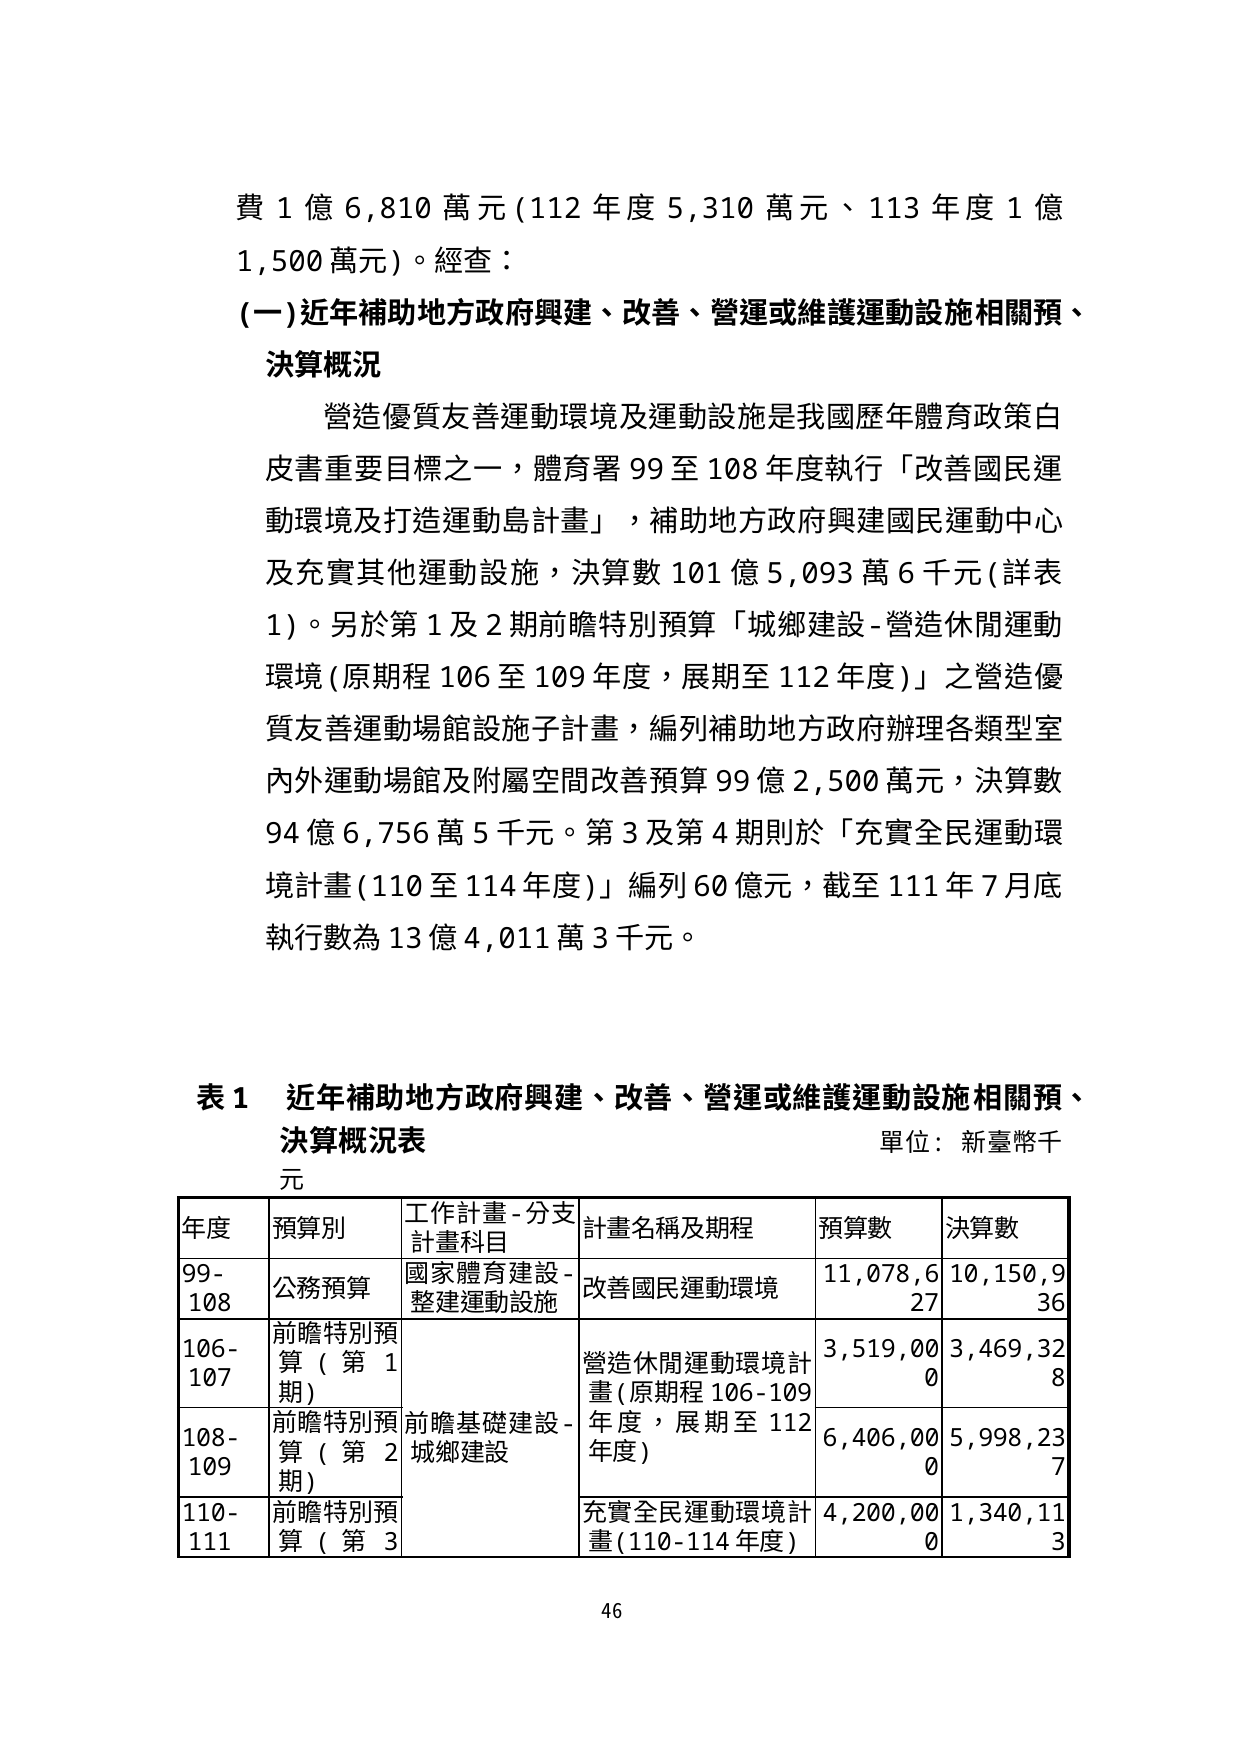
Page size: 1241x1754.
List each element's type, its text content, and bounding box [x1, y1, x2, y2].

table_cell 前瞻基礎建設-城鄉建設 [402, 1320, 578, 1556]
table_cell 充實全民運動環境計畫(110-114年度) [580, 1498, 815, 1556]
table_cell 5,998,237 [943, 1408, 1067, 1496]
table_cell 前瞻特別預算(第1期) [270, 1320, 401, 1407]
table_cell 前瞻特別預算(第3 [270, 1498, 401, 1556]
table_cell 110-111 [180, 1498, 268, 1556]
table_header 預算數 [816, 1199, 941, 1257]
text 表1 近年補助地方政府興建、改善、營運或維護運動設施相關預、決算概況表 單位: 新臺幣千元 [177, 1075, 1063, 1196]
table_cell 4,200,000 [816, 1498, 941, 1556]
table_header 計畫名稱及期程 [580, 1199, 815, 1257]
text 營造優質友善運動環境及運動設施是我國歷年體育政策白皮書重要目標之一，體育署99至108年度執行「改善國民運動環境及打造運動島計畫」，補助地方政府興建國民運動中心及充實其他運動設施，決算數101億5,093萬6千元(詳表1)。另於第1及2期前瞻特別預算「城鄉建設-營造休閒運動環境(原期程106至109年度，展期至112年度)」之營造優質友善運動場館設施子計畫，編列補助地方政府辦理各類型室內外運動場館及附屬空間改善預算99億2,500萬元，決算數94億6,756萬5千元。第3及第4期則於「充實全民運動環境計畫(110至114年度)」編列60億元，截至111年7月底執行數為13億4,011萬3千元。 [265, 386, 1063, 958]
table_cell 6,406,000 [816, 1408, 941, 1496]
table_header 預算別 [270, 1199, 401, 1257]
table_cell 11,078,627 [816, 1259, 941, 1318]
text (一)近年補助地方政府興建、改善、營運或維護運動設施相關預、決算概況 [236, 281, 1063, 386]
table_cell 99-108 [180, 1259, 268, 1318]
table_cell 106-107 [180, 1320, 268, 1407]
table_cell 營造休閒運動環境計畫(原期程106-109年度，展期至112年度) [580, 1320, 815, 1496]
table_cell 108-109 [180, 1408, 268, 1496]
table_cell 國家體育建設-整建運動設施 [402, 1259, 578, 1318]
table_header 工作計畫-分支計畫科目 [402, 1199, 578, 1257]
table_header 決算數 [943, 1199, 1067, 1257]
table_cell 前瞻特別預算(第2期) [270, 1408, 401, 1496]
table_cell 3,519,000 [816, 1320, 941, 1407]
text 費1億6,810萬元(112年度5,310萬元、113年度1億1,500萬元)。經查： [236, 177, 1063, 281]
table_header 年度 [180, 1199, 268, 1257]
table_cell 3,469,328 [943, 1320, 1067, 1407]
table_cell 公務預算 [270, 1259, 401, 1318]
table_cell 改善國民運動環境 [580, 1259, 815, 1318]
table_cell 1,340,113 [943, 1498, 1067, 1556]
table_cell 10,150,936 [943, 1259, 1067, 1318]
